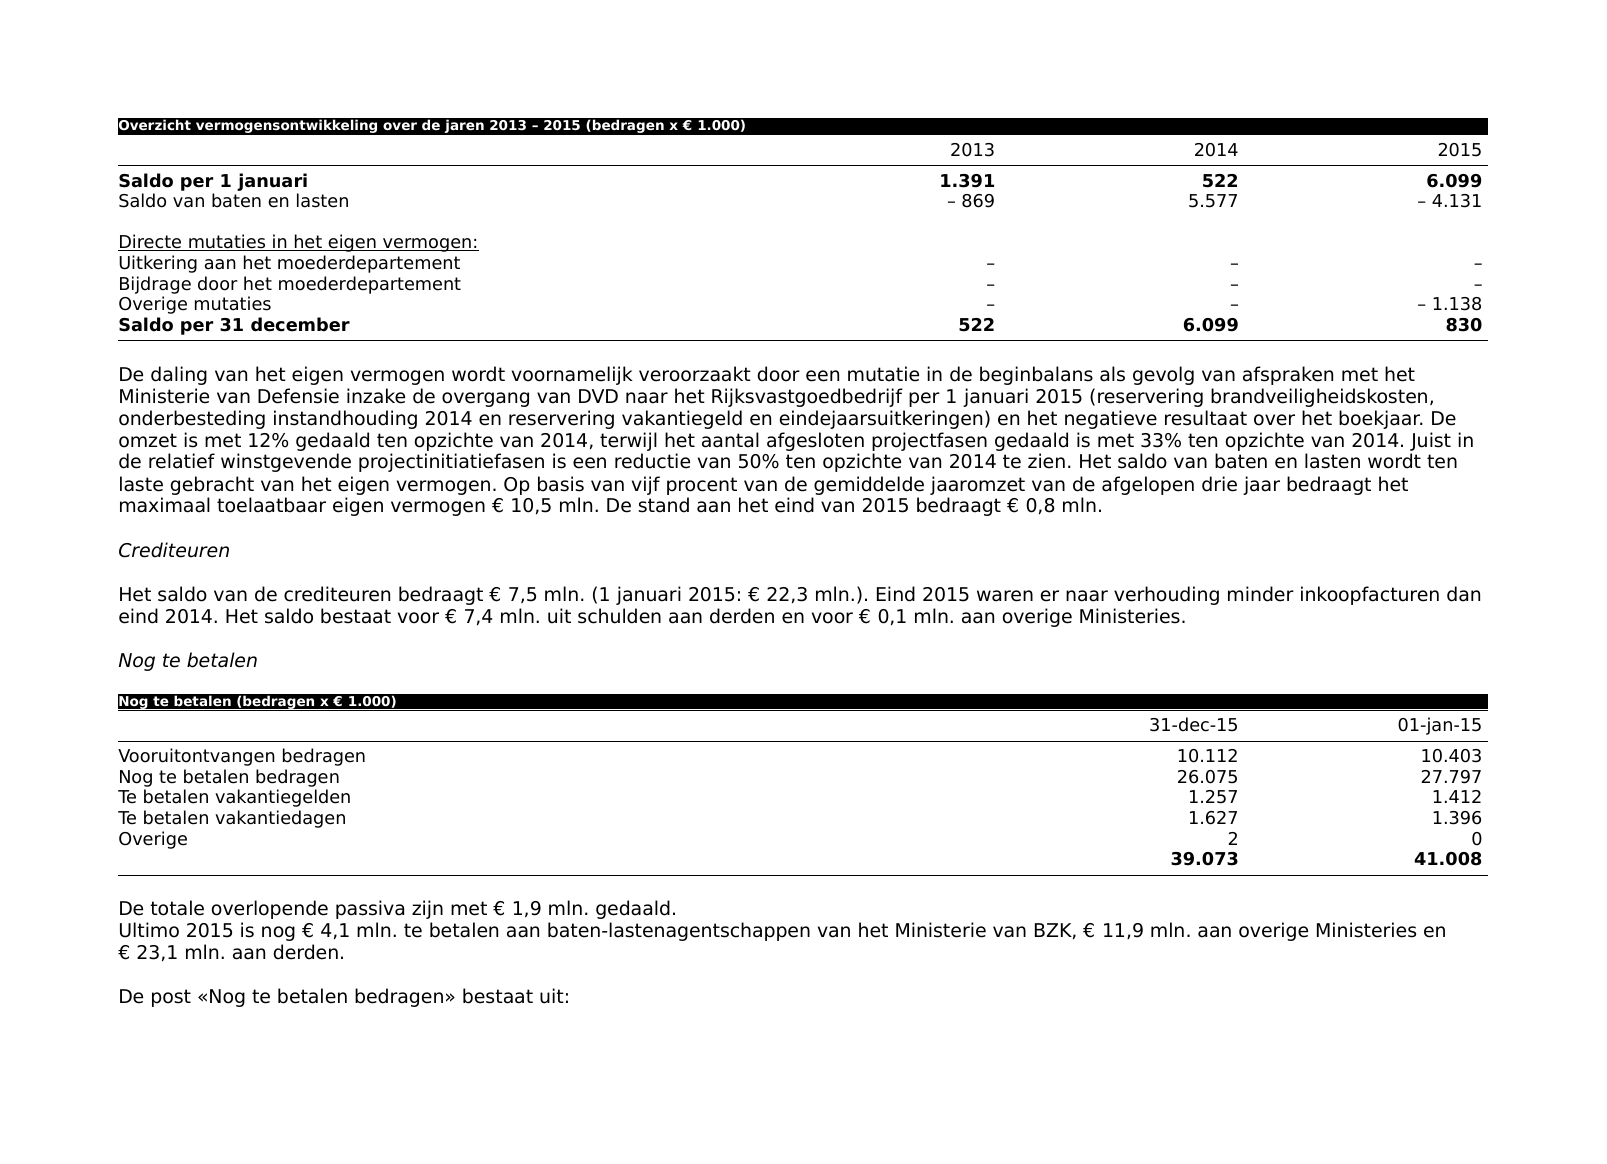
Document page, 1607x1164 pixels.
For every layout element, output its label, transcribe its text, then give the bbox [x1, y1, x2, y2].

table_cell Vooruitontvangen bedragen [118, 742, 1001, 767]
text Ultimo 2015 is nog € 4,1 mln. te betalen aan baten-lastenagentschappen van het Ministerie van BZK, € 11,9 mln. aan overige Ministeries en € 23,1 mln. aan derden. [118, 920, 1488, 964]
table_cell – 869 [758, 191, 1001, 212]
table_cell 1.396 [1245, 808, 1488, 829]
table_cell 2 [1001, 829, 1244, 849]
table_cell Directe mutaties in het eigen vermogen: [118, 233, 757, 253]
table_cell 26.075 [1001, 767, 1244, 787]
table_cell [1001, 233, 1244, 253]
table_cell [758, 212, 1001, 232]
table_cell Bijdrage door het moederdepartement [118, 274, 757, 294]
table_cell – [758, 294, 1001, 315]
table_cell 1.391 [758, 166, 1001, 191]
table_cell – [1001, 274, 1244, 294]
subtitle Crediteuren [118, 539, 1488, 562]
table_header Nog te betalen (bedragen x € 1.000) [118, 694, 1488, 709]
table_cell 5.577 [1001, 191, 1244, 212]
table_cell – [1245, 253, 1488, 274]
table_cell 830 [1245, 315, 1488, 340]
table_cell 1.627 [1001, 808, 1244, 829]
table_cell 2014 [1001, 135, 1244, 165]
table_cell – 4.131 [1245, 191, 1488, 212]
table_cell Saldo per 1 januari [118, 166, 757, 191]
table_cell 0 [1245, 829, 1488, 849]
text De totale overlopende passiva zijn met € 1,9 mln. gedaald. [118, 898, 1488, 920]
table_cell – [1245, 274, 1488, 294]
subtitle Nog te betalen [118, 650, 1488, 672]
table_header Overzicht vermogensontwikkeling over de jaren 2013 – 2015 (bedragen x € 1.000) [118, 118, 1488, 134]
table_cell 39.073 [1001, 849, 1244, 875]
text Het saldo van de crediteuren bedraagt € 7,5 mln. (1 januari 2015: € 22,3 mln.). Eind 2015 waren er naar verhouding minder inkoopfacturen dan eind 2014. Het saldo bestaat voor € 7,4 mln. uit schulden aan derden en voor € 0,1 mln. aan overige Ministeries. [118, 584, 1488, 628]
table_cell 31-dec-15 [1001, 711, 1244, 741]
table_cell [118, 849, 1001, 875]
table_cell 10.403 [1245, 742, 1488, 767]
table_cell 2013 [758, 135, 1001, 165]
table_cell 41.008 [1245, 849, 1488, 875]
table_cell Overige mutaties [118, 294, 757, 315]
table_cell 10.112 [1001, 742, 1244, 767]
table_cell Overige [118, 829, 1001, 849]
table_cell 522 [1001, 166, 1244, 191]
table_cell Uitkering aan het moederdepartement [118, 253, 757, 274]
table_cell Nog te betalen bedragen [118, 767, 1001, 787]
table_cell Te betalen vakantiedagen [118, 808, 1001, 829]
table_cell 1.257 [1001, 788, 1244, 808]
table_cell [1001, 212, 1244, 232]
table_cell [118, 135, 757, 165]
table_cell 2015 [1245, 135, 1488, 165]
table_cell [1245, 212, 1488, 232]
table_cell 27.797 [1245, 767, 1488, 787]
table_cell – [1001, 294, 1244, 315]
table_cell Saldo van baten en lasten [118, 191, 757, 212]
table_cell Te betalen vakantiegelden [118, 788, 1001, 808]
table_cell – [1001, 253, 1244, 274]
table_cell – [758, 253, 1001, 274]
table_cell Saldo per 31 december [118, 315, 757, 340]
table_cell – [758, 274, 1001, 294]
table_cell [758, 233, 1001, 253]
table_cell 6.099 [1245, 166, 1488, 191]
table_cell – 1.138 [1245, 294, 1488, 315]
text De daling van het eigen vermogen wordt voornamelijk veroorzaakt door een mutatie in de beginbalans als gevolg van afspraken met het Ministerie van Defensie inzake de overgang van DVD naar het Rijksvastgoedbedrijf per 1 januari 2015 (reservering brandveiligheidskosten, onderbesteding instandhouding 2014 en reservering vakantiegeld en eindejaarsuitkeringen) en het negatieve resultaat over het boekjaar. De omzet is met 12% gedaald ten opzichte van 2014, terwijl het aantal afgesloten projectfasen gedaald is met 33% ten opzichte van 2014. Juist in de relatief winstgevende projectinitiatiefasen is een reductie van 50% ten opzichte van 2014 te zien. Het saldo van baten en lasten wordt ten laste gebracht van het eigen vermogen. Op basis van vijf procent van de gemiddelde jaaromzet van de afgelopen drie jaar bedraagt het maximaal toelaatbaar eigen vermogen € 10,5 mln. De stand aan het eind van 2015 bedraagt € 0,8 mln. [118, 363, 1488, 517]
table_cell 1.412 [1245, 788, 1488, 808]
table_cell [1245, 233, 1488, 253]
table_cell [118, 711, 1001, 741]
table_cell 522 [758, 315, 1001, 340]
table_cell 01-jan-15 [1245, 711, 1488, 741]
table_cell 6.099 [1001, 315, 1244, 340]
table_cell [118, 212, 757, 232]
text De post «Nog te betalen bedragen» bestaat uit: [118, 986, 1488, 1008]
